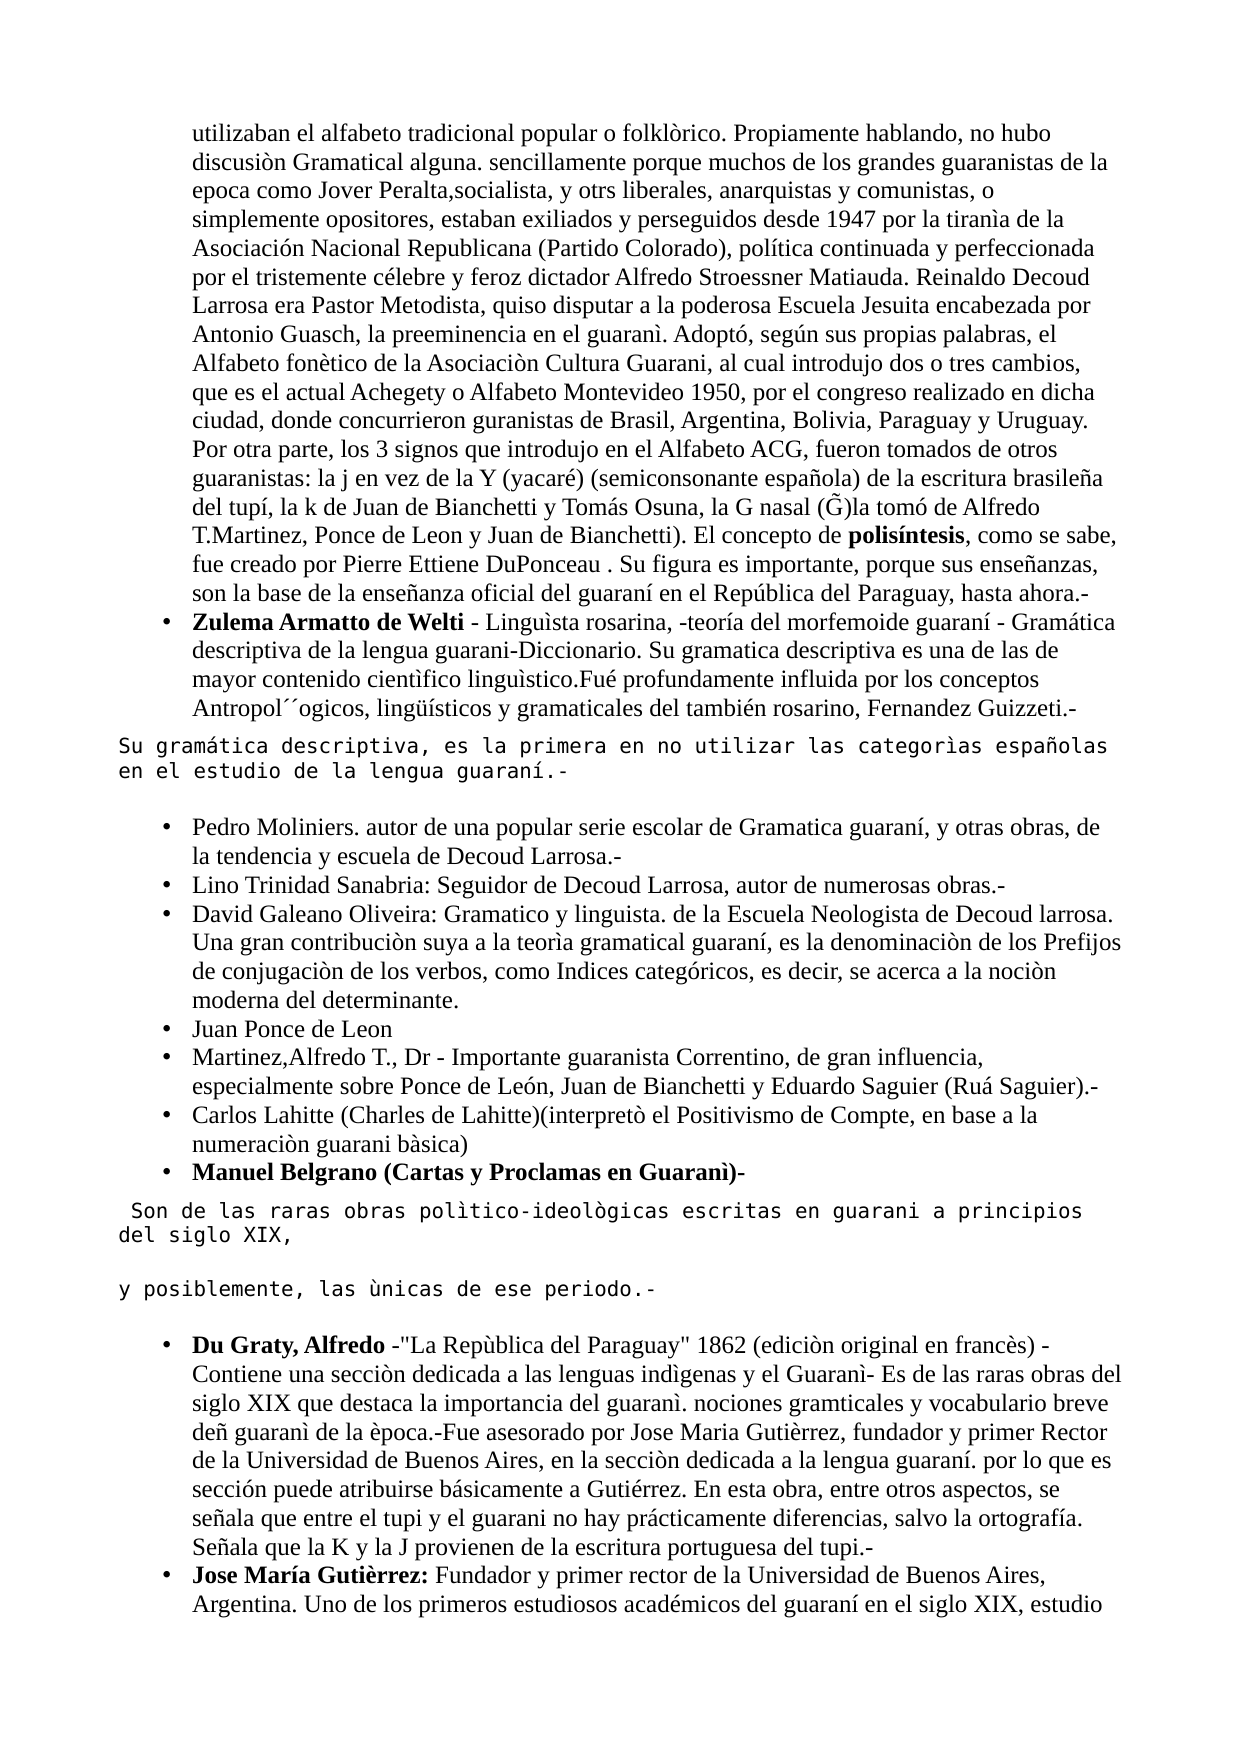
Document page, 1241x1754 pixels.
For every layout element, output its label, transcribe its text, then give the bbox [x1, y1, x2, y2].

text Son de las raras obras polìtico-ideològicas escritas en guarani a principios del siglo XIX, [118, 1199, 1122, 1247]
list Pedro Moliniers. autor de una popular serie escolar de Gramatica guaraní, y otras obras, de la tendencia y escuela de Decoud Larrosa.- [162, 812, 1122, 870]
list utilizaban el alfabeto tradicional popular o folklòrico. Propiamente hablando, no hubo discusiòn Gramatical alguna. sencillamente porque muchos de los grandes guaranistas de la epoca como Jover Peralta,socialista, y otrs liberales, anarquistas y comunistas, o simplemente opositores, estaban exiliados y perseguidos desde 1947 por la tiranìa de la Asociación Nacional Republicana (Partido Colorado), política continuada y perfeccionada por el tristemente célebre y feroz dictador Alfredo Stroessner Matiauda. Reinaldo Decoud Larrosa era Pastor Metodista, quiso disputar a la poderosa Escuela Jesuita encabezada por Antonio Guasch, la preeminencia en el guaranì. Adoptó, según sus propias palabras, el Alfabeto fonètico de la Asociaciòn Cultura Guarani, al cual introdujo dos o tres cambios, que es el actual Achegety o Alfabeto Montevideo 1950, por el congreso realizado en dicha ciudad, donde concurrieron guranistas de Brasil, Argentina, Bolivia, Paraguay y Uruguay. Por otra parte, los 3 signos que introdujo en el Alfabeto ACG, fueron tomados de otros guaranistas: la j en vez de la Y (yacaré) (semiconsonante española) de la escritura brasileña del tupí, la k de Juan de Bianchetti y Tomás Osuna, la G nasal (G̃)la tomó de Alfredo T.Martinez, Ponce de Leon y Juan de Bianchetti). El concepto de polisíntesis, como se sabe, fue creado por Pierre Ettiene DuPonceau . Su figura es importante, porque sus enseñanzas, son la base de la enseñanza oficial del guaraní en el República del Paraguay, hasta ahora.- [162, 118, 1122, 607]
list Du Graty, Alfredo -"La Repùblica del Paraguay" 1862 (ediciòn original en francès) - Contiene una secciòn dedicada a las lenguas indìgenas y el Guaranì- Es de las raras obras del siglo XIX que destaca la importancia del guaranì. nociones gramticales y vocabulario breve deñ guaranì de la època.-Fue asesorado por Jose Maria Gutièrrez, fundador y primer Rector de la Universidad de Buenos Aires, en la secciòn dedicada a la lengua guaraní. por lo que es sección puede atribuirse básicamente a Gutiérrez. En esta obra, entre otros aspectos, se señala que entre el tupi y el guarani no hay prácticamente diferencias, salvo la ortografía. Señala que la K y la J provienen de la escritura portuguesa del tupi.- [162, 1330, 1122, 1560]
list Jose María Gutièrrez: Fundador y primer rector de la Universidad de Buenos Aires, Argentina. Uno de los primeros estudiosos académicos del guaraní en el siglo XIX, estudio [162, 1560, 1122, 1618]
list Martinez,Alfredo T., Dr - Importante guaranista Correntino, de gran influencia, especialmente sobre Ponce de León, Juan de Bianchetti y Eduardo Saguier (Ruá Saguier).- [162, 1042, 1122, 1100]
list Lino Trinidad Sanabria: Seguidor de Decoud Larrosa, autor de numerosas obras.- [162, 870, 1122, 899]
text y posiblemente, las ùnicas de ese periodo.- [118, 1277, 1122, 1301]
list Carlos Lahitte (Charles de Lahitte)(interpretò el Positivismo de Compte, en base a la numeraciòn guarani bàsica) [162, 1100, 1122, 1157]
list Zulema Armatto de Welti - Linguìsta rosarina, -teoría del morfemoide guaraní - Gramática descriptiva de la lengua guarani-Diccionario. Su gramatica descriptiva es una de las de mayor contenido cientìfico linguìstico.Fué profundamente influida por los conceptos Antropol´´ogicos, lingüísticos y gramaticales del también rosarino, Fernandez Guizzeti.- [162, 607, 1122, 722]
list Manuel Belgrano (Cartas y Proclamas en Guaranì)- [162, 1157, 1122, 1186]
list David Galeano Oliveira: Gramatico y linguista. de la Escuela Neologista de Decoud larrosa. Una gran contribuciòn suya a la teorìa gramatical guaraní, es la denominaciòn de los Prefijos de conjugaciòn de los verbos, como Indices categóricos, es decir, se acerca a la nociòn moderna del determinante. [162, 899, 1122, 1014]
list Juan Ponce de Leon [162, 1014, 1122, 1042]
text Su gramática descriptiva, es la primera en no utilizar las categorìas españolas en el estudio de la lengua guaraní.- [118, 734, 1122, 783]
